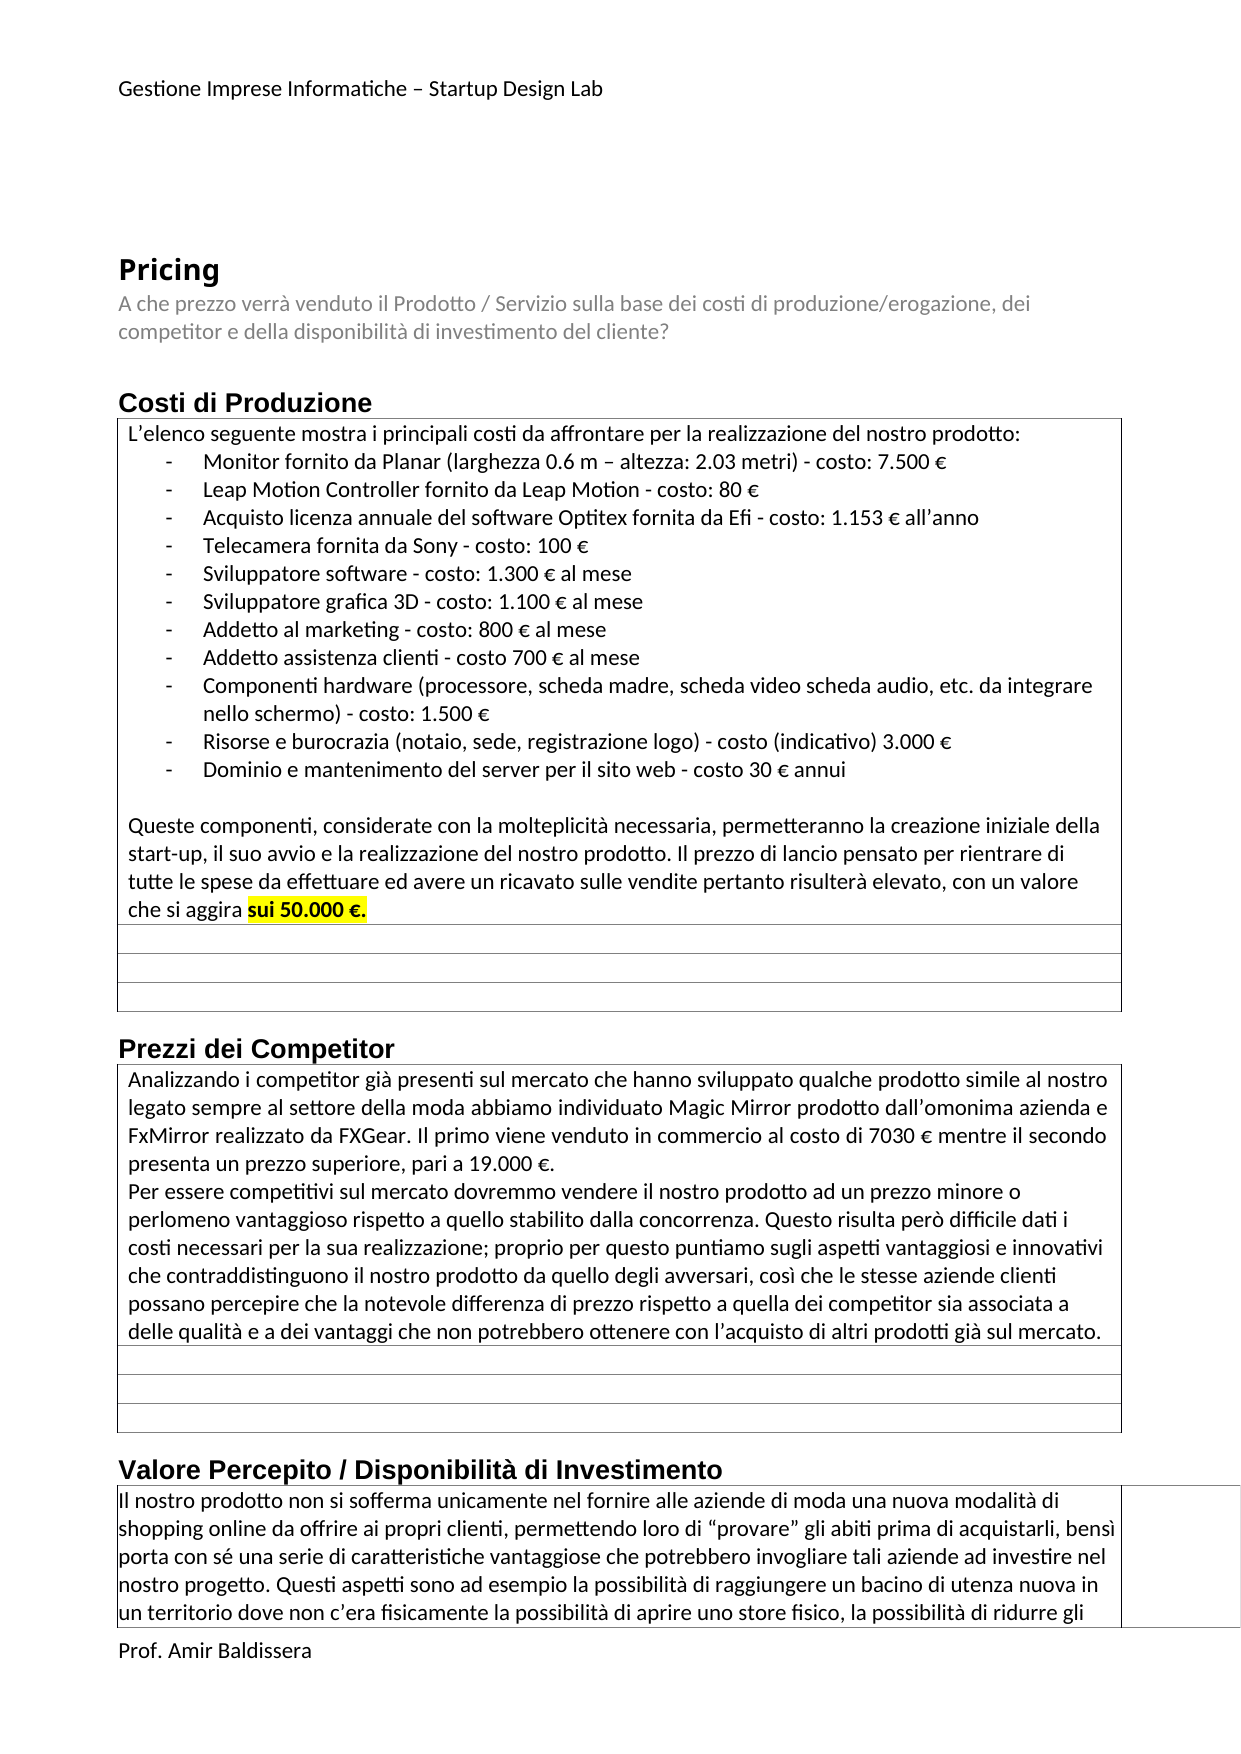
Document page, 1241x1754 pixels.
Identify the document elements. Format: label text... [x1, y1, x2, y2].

subtitle Costi di Produzione [118, 387, 1122, 418]
table_cell [118, 925, 1121, 953]
text A che prezzo verrà venduto il Prodotto / Servizio sulla base dei costi di produzione/erogazione, dei competitor e della disponibilità di investimento del cliente? [118, 289, 1122, 345]
subtitle Prezzi dei Competitor [118, 1033, 1122, 1064]
table_header Il nostro prodotto non si sofferma unicamente nel fornire alle aziende di moda una nuova modalità di shopping online da offrire ai propri clienti, permettendo loro di “provare” gli abiti prima di acquistarli, bensì porta con sé una serie di caratteristiche vantaggiose che potrebbero invogliare tali aziende ad investire nel nostro progetto. Questi aspetti sono ad esempio la possibilità di raggiungere un bacino di utenza nuova in un territorio dove non c’era fisicamente la possibilità di aprire uno store fisico, la possibilità di ridurre gli [118, 1486, 1121, 1627]
table_cell [118, 1375, 1121, 1403]
table_header Analizzando i competitor già presenti sul mercato che hanno sviluppato qualche prodotto simile al nostro legato sempre al settore della moda abbiamo individuato Magic Mirror prodotto dall’omonima azienda e FxMirror realizzato da FXGear. Il primo viene venduto in commercio al costo di 7030 € mentre il secondo presenta un prezzo superiore, pari a 19.000 €. Per essere competitivi sul mercato dovremmo vendere il nostro prodotto ad un prezzo minore o perlomeno vantaggioso rispetto a quello stabilito dalla concorrenza. Questo risulta però difficile dati i costi necessari per la sua realizzazione; proprio per questo puntiamo sugli aspetti vantaggiosi e innovativi che contraddistinguono il nostro prodotto da quello degli avversari, così che le stesse aziende clienti possano percepire che la notevole differenza di prezzo rispetto a quella dei competitor sia associata a delle qualità e a dei vantaggi che non potrebbero ottenere con l’acquisto di altri prodotti già sul mercato. [118, 1065, 1121, 1345]
table_header [1122, 1486, 1240, 1627]
table_cell [118, 983, 1121, 1011]
table_cell [118, 1404, 1121, 1432]
table_cell [118, 1346, 1121, 1374]
subtitle Pricing [118, 249, 1122, 289]
subtitle Valore Percepito / Disponibilità di Investimento [118, 1454, 1122, 1485]
table_cell [118, 954, 1121, 982]
table_header L’elenco seguente mostra i principali costi da affrontare per la realizzazione del nostro prodotto: Monitor fornito da Planar (larghezza 0.6 m – altezza: 2.03 metri) - costo: 7.500 € Leap Motion Controller fornito da Leap Motion - costo: 80 € Acquisto licenza annuale del software Optitex fornita da Efi - costo: 1.153 € all’anno Telecamera fornita da Sony - costo: 100 € Sviluppatore software - costo: 1.300 € al mese Sviluppatore grafica 3D - costo: 1.100 € al mese Addetto al marketing - costo: 800 € al mese Addetto assistenza clienti - costo 700 € al mese Componenti hardware (processore, scheda madre, scheda video scheda audio, etc. da integrare nello schermo) - costo: 1.500 € Risorse e burocrazia (notaio, sede, registrazione logo) - costo (indicativo) 3.000 € Dominio e mantenimento del server per il sito web - costo 30 € annui Queste componenti, considerate con la molteplicità necessaria, permetteranno la creazione iniziale della start-up, il suo avvio e la realizzazione del nostro prodotto. Il prezzo di lancio pensato per rientrare di tutte le spese da effettuare ed avere un ricavato sulle vendite pertanto risulterà elevato, con un valore che si aggira sui 50.000 €. [118, 419, 1121, 923]
